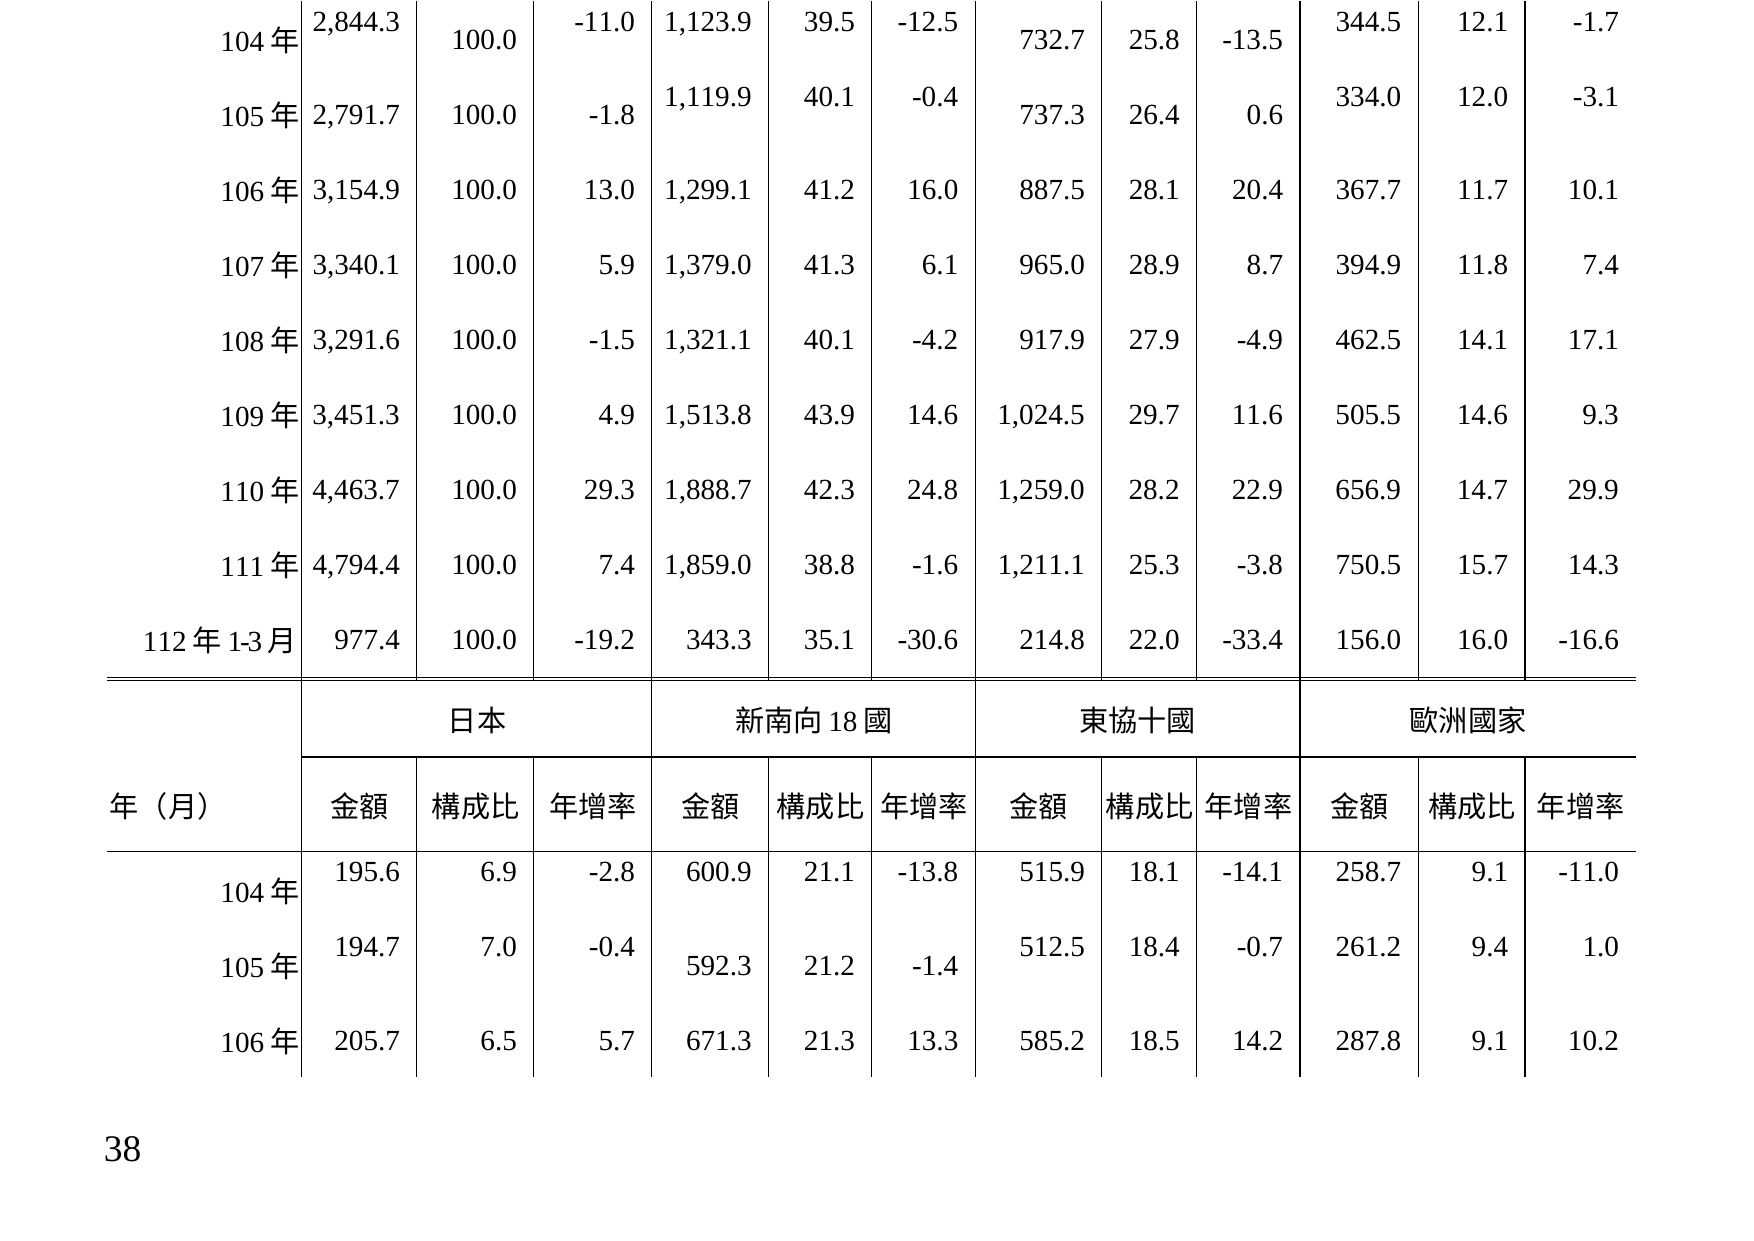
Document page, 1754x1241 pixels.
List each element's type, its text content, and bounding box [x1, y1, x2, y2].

table_cell 512.5 [976, 927, 1101, 1002]
table_cell -14.1 [1197, 852, 1299, 927]
table_cell 21.3 [769, 1002, 871, 1077]
table_cell 14.6 [872, 377, 975, 452]
table_cell 287.8 [1301, 1002, 1418, 1077]
table_cell 29.3 [534, 452, 651, 527]
table_cell 年增率 [534, 758, 651, 851]
table_cell -3.8 [1197, 527, 1299, 602]
table_cell 11.7 [1419, 152, 1524, 227]
table_cell -1.7 [1526, 1, 1636, 77]
table_cell 107年 [107, 227, 301, 302]
table_cell -1.8 [534, 77, 651, 152]
table_cell 0.6 [1197, 77, 1299, 152]
table_cell -19.2 [534, 602, 651, 677]
table_cell 195.6 [302, 852, 416, 927]
table_cell -11.0 [534, 1, 651, 77]
table_cell 構成比 [1419, 758, 1524, 851]
table_cell 1,259.0 [976, 452, 1101, 527]
table_cell 14.3 [1526, 527, 1636, 602]
table_cell 金額 [652, 758, 768, 851]
table_cell 1,513.8 [652, 377, 768, 452]
table_cell 41.2 [769, 152, 871, 227]
table_cell 28.2 [1102, 452, 1196, 527]
table_cell 3,340.1 [302, 227, 416, 302]
table_cell 750.5 [1301, 527, 1418, 602]
table_cell 39.5 [769, 1, 871, 77]
table_cell 年增率 [872, 758, 975, 851]
table_cell 965.0 [976, 227, 1101, 302]
table_cell 105年 [107, 77, 301, 152]
table_cell 21.1 [769, 852, 871, 927]
table_cell 9.1 [1419, 852, 1524, 927]
table_cell 5.9 [534, 227, 651, 302]
table_cell 100.0 [417, 527, 533, 602]
table_cell 22.9 [1197, 452, 1299, 527]
table_cell -13.8 [872, 852, 975, 927]
table_cell 13.0 [534, 152, 651, 227]
table_cell 110年 [107, 452, 301, 527]
table_cell 515.9 [976, 852, 1101, 927]
table_cell 505.5 [1301, 377, 1418, 452]
table_cell 16.0 [872, 152, 975, 227]
table_cell 108年 [107, 302, 301, 377]
table_cell 109年 [107, 377, 301, 452]
table_cell 9.3 [1526, 377, 1636, 452]
table_cell 金額 [1301, 758, 1418, 851]
table_cell 104年 [107, 852, 301, 927]
table_cell 日本 [302, 681, 651, 756]
table_cell 6.9 [417, 852, 533, 927]
table_cell 1,888.7 [652, 452, 768, 527]
table_cell -30.6 [872, 602, 975, 677]
table_cell 29.9 [1526, 452, 1636, 527]
table_cell 100.0 [417, 1, 533, 77]
table_cell 21.2 [769, 927, 871, 1002]
table_cell 構成比 [1102, 758, 1196, 851]
table_cell 367.7 [1301, 152, 1418, 227]
table_cell 1,379.0 [652, 227, 768, 302]
table_cell 656.9 [1301, 452, 1418, 527]
table_cell 13.3 [872, 1002, 975, 1077]
table_cell 156.0 [1301, 602, 1418, 677]
table_cell 3,291.6 [302, 302, 416, 377]
table_cell 2,844.3 [302, 1, 416, 77]
table_cell 年增率 [1526, 758, 1636, 851]
table_cell 金額 [302, 758, 416, 851]
table_cell 100.0 [417, 452, 533, 527]
table_cell 105年 [107, 927, 301, 1002]
table_cell 25.8 [1102, 1, 1196, 77]
table_cell 737.3 [976, 77, 1101, 152]
table_cell 28.1 [1102, 152, 1196, 227]
table_cell 16.0 [1419, 602, 1524, 677]
table_cell -2.8 [534, 852, 651, 927]
table_cell 2,791.7 [302, 77, 416, 152]
table_cell 1,859.0 [652, 527, 768, 602]
table_cell 4,794.4 [302, 527, 416, 602]
table_cell -12.5 [872, 1, 975, 77]
table_cell 40.1 [769, 302, 871, 377]
table_cell 1,024.5 [976, 377, 1101, 452]
table_cell -1.5 [534, 302, 651, 377]
table_cell -0.4 [872, 77, 975, 152]
table_cell 1,211.1 [976, 527, 1101, 602]
table_cell 14.7 [1419, 452, 1524, 527]
table_cell 106年 [107, 1002, 301, 1077]
table_cell 14.1 [1419, 302, 1524, 377]
table_cell 金額 [976, 758, 1101, 851]
table_cell 100.0 [417, 77, 533, 152]
table_cell 7.4 [1526, 227, 1636, 302]
table_cell 917.9 [976, 302, 1101, 377]
table_cell 585.2 [976, 1002, 1101, 1077]
table_cell 8.7 [1197, 227, 1299, 302]
table_cell 11.8 [1419, 227, 1524, 302]
table_cell 35.1 [769, 602, 871, 677]
table_cell 1,123.9 [652, 1, 768, 77]
table_cell 3,451.3 [302, 377, 416, 452]
table_cell 100.0 [417, 302, 533, 377]
table_cell 1,299.1 [652, 152, 768, 227]
table_cell -33.4 [1197, 602, 1299, 677]
table_cell 4.9 [534, 377, 651, 452]
table_cell 27.9 [1102, 302, 1196, 377]
table_cell 24.8 [872, 452, 975, 527]
table_cell 構成比 [417, 758, 533, 851]
table_cell -0.7 [1197, 927, 1299, 1002]
table_cell 構成比 [769, 758, 871, 851]
table_cell 3,154.9 [302, 152, 416, 227]
table_cell 新南向18國 [652, 681, 975, 756]
table_cell 344.5 [1301, 1, 1418, 77]
table_cell 261.2 [1301, 927, 1418, 1002]
table_cell 29.7 [1102, 377, 1196, 452]
table_cell 9.4 [1419, 927, 1524, 1002]
table_cell 4,463.7 [302, 452, 416, 527]
table_cell 歐洲國家 [1301, 681, 1636, 756]
table_cell 10.2 [1526, 1002, 1636, 1077]
table_cell 6.5 [417, 1002, 533, 1077]
table_cell 732.7 [976, 1, 1101, 77]
table_cell 10.1 [1526, 152, 1636, 227]
table_cell 38.8 [769, 527, 871, 602]
table_cell 592.3 [652, 927, 768, 1002]
table_cell 41.3 [769, 227, 871, 302]
table_cell 43.9 [769, 377, 871, 452]
table_cell 14.2 [1197, 1002, 1299, 1077]
table_cell 18.4 [1102, 927, 1196, 1002]
table_cell 12.0 [1419, 77, 1524, 152]
table_cell -3.1 [1526, 77, 1636, 152]
table_cell [107, 681, 301, 756]
table_cell 東協十國 [976, 681, 1299, 756]
table_cell 5.7 [534, 1002, 651, 1077]
table_cell 7.0 [417, 927, 533, 1002]
table_cell 111年 [107, 527, 301, 602]
table_cell 205.7 [302, 1002, 416, 1077]
table_cell 11.6 [1197, 377, 1299, 452]
table_cell 1,321.1 [652, 302, 768, 377]
table_cell 9.1 [1419, 1002, 1524, 1077]
table_cell 18.5 [1102, 1002, 1196, 1077]
table_cell -4.9 [1197, 302, 1299, 377]
table_cell 194.7 [302, 927, 416, 1002]
table_cell 977.4 [302, 602, 416, 677]
table_cell 6.1 [872, 227, 975, 302]
table_cell -16.6 [1526, 602, 1636, 677]
table_cell 42.3 [769, 452, 871, 527]
table_cell 15.7 [1419, 527, 1524, 602]
table_cell 214.8 [976, 602, 1101, 677]
table_cell 100.0 [417, 602, 533, 677]
table_cell 887.5 [976, 152, 1101, 227]
table_cell 106年 [107, 152, 301, 227]
table_cell 462.5 [1301, 302, 1418, 377]
table_cell -1.6 [872, 527, 975, 602]
table_cell 25.3 [1102, 527, 1196, 602]
table_cell 671.3 [652, 1002, 768, 1077]
table_cell 40.1 [769, 77, 871, 152]
table_cell 22.0 [1102, 602, 1196, 677]
table_cell -1.4 [872, 927, 975, 1002]
table_cell 26.4 [1102, 77, 1196, 152]
table_cell -11.0 [1526, 852, 1636, 927]
table_cell 1,119.9 [652, 77, 768, 152]
table_cell 100.0 [417, 377, 533, 452]
table_cell 104年 [107, 1, 301, 77]
table_cell 258.7 [1301, 852, 1418, 927]
table_cell 112年1-3月 [107, 602, 301, 677]
table_cell 100.0 [417, 152, 533, 227]
table_cell 17.1 [1526, 302, 1636, 377]
table_cell 年增率 [1197, 758, 1299, 851]
table_cell 20.4 [1197, 152, 1299, 227]
table_cell 334.0 [1301, 77, 1418, 152]
table_cell 100.0 [417, 227, 533, 302]
table_cell 年（月） [107, 756, 301, 851]
table_cell 7.4 [534, 527, 651, 602]
table_cell 1.0 [1526, 927, 1636, 1002]
table_cell -4.2 [872, 302, 975, 377]
table_cell 28.9 [1102, 227, 1196, 302]
table_cell 600.9 [652, 852, 768, 927]
table_cell -13.5 [1197, 1, 1299, 77]
table_cell 343.3 [652, 602, 768, 677]
table_cell 14.6 [1419, 377, 1524, 452]
table_cell 18.1 [1102, 852, 1196, 927]
table_cell -0.4 [534, 927, 651, 1002]
table_cell 12.1 [1419, 1, 1524, 77]
table_cell 394.9 [1301, 227, 1418, 302]
